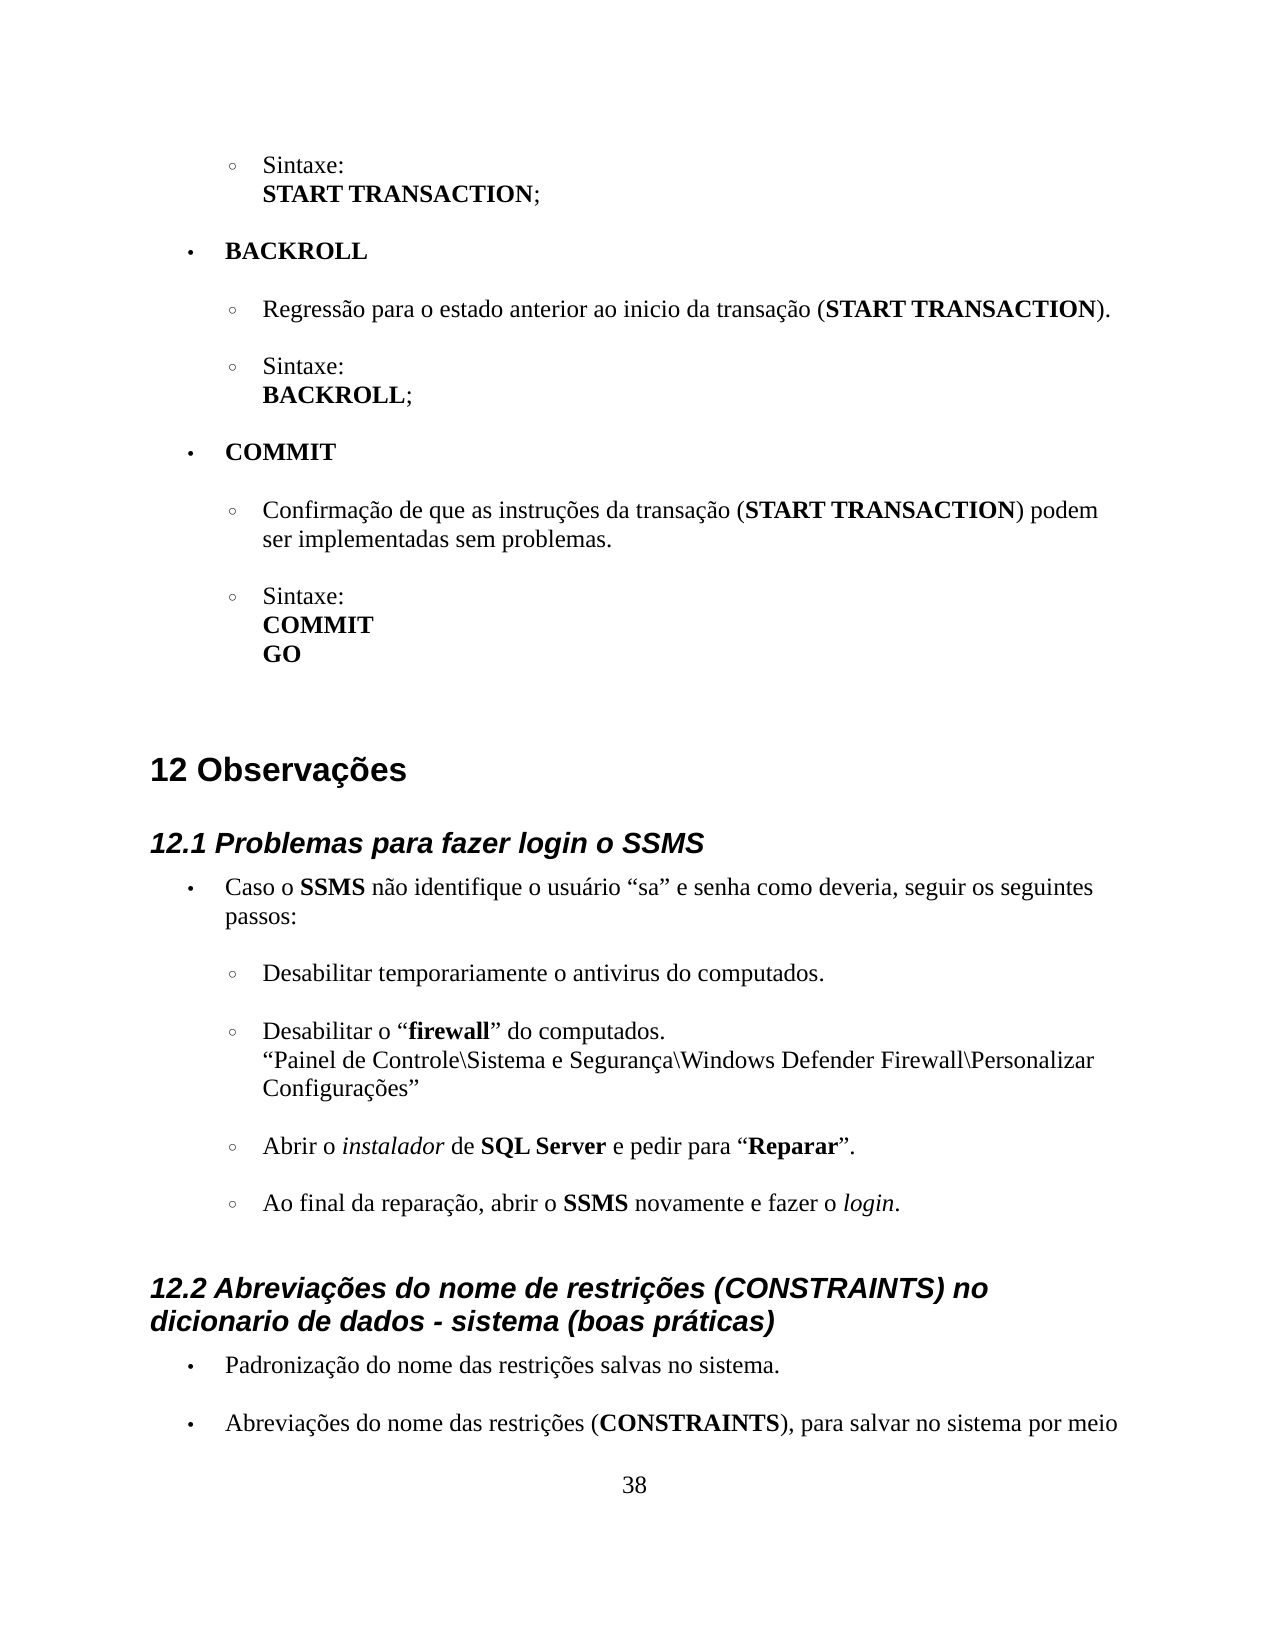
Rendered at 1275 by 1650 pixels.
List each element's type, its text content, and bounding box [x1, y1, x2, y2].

list BACKROLL [187, 236, 1125, 294]
list COMMIT [187, 437, 1125, 495]
list Sintaxe: BACKROLL; [225, 351, 1125, 437]
list Padronização do nome das restrições salvas no sistema. [187, 1351, 1125, 1408]
subtitle 12.2 Abreviações do nome de restrições (CONSTRAINTS) no dicionario de dados - sistema (boas práticas) [150, 1271, 1125, 1338]
list Desabilitar o “firewall” do computados. “Painel de Controle\Sistema e Segurança\Windows Defender Firewall\Personalizar Configurações” [225, 1016, 1125, 1131]
list Desabilitar temporariamente o antivirus do computados. [225, 958, 1125, 1016]
list Abrir o instalador de SQL Server e pedir para “Reparar”. [225, 1131, 1125, 1188]
list Confirmação de que as instruções da transação (START TRANSACTION) podem ser implementadas sem problemas. [225, 495, 1125, 581]
subtitle 12.1 Problemas para fazer login o SSMS [150, 826, 1125, 860]
list Regressão para o estado anterior ao inicio da transação (START TRANSACTION). [225, 294, 1125, 351]
list Ao final da reparação, abrir o SSMS novamente e fazer o login. [225, 1188, 1125, 1246]
list Abreviações do nome das restrições (CONSTRAINTS), para salvar no sistema por meio [187, 1408, 1125, 1437]
list Caso o SSMS não identifique o usuário “sa” e senha como deveria, seguir os seguintes passos: [187, 872, 1125, 958]
subtitle 12 Observações [150, 750, 1125, 789]
list Sintaxe: COMMIT GO [225, 581, 1125, 696]
list Sintaxe: START TRANSACTION; [225, 150, 1125, 236]
